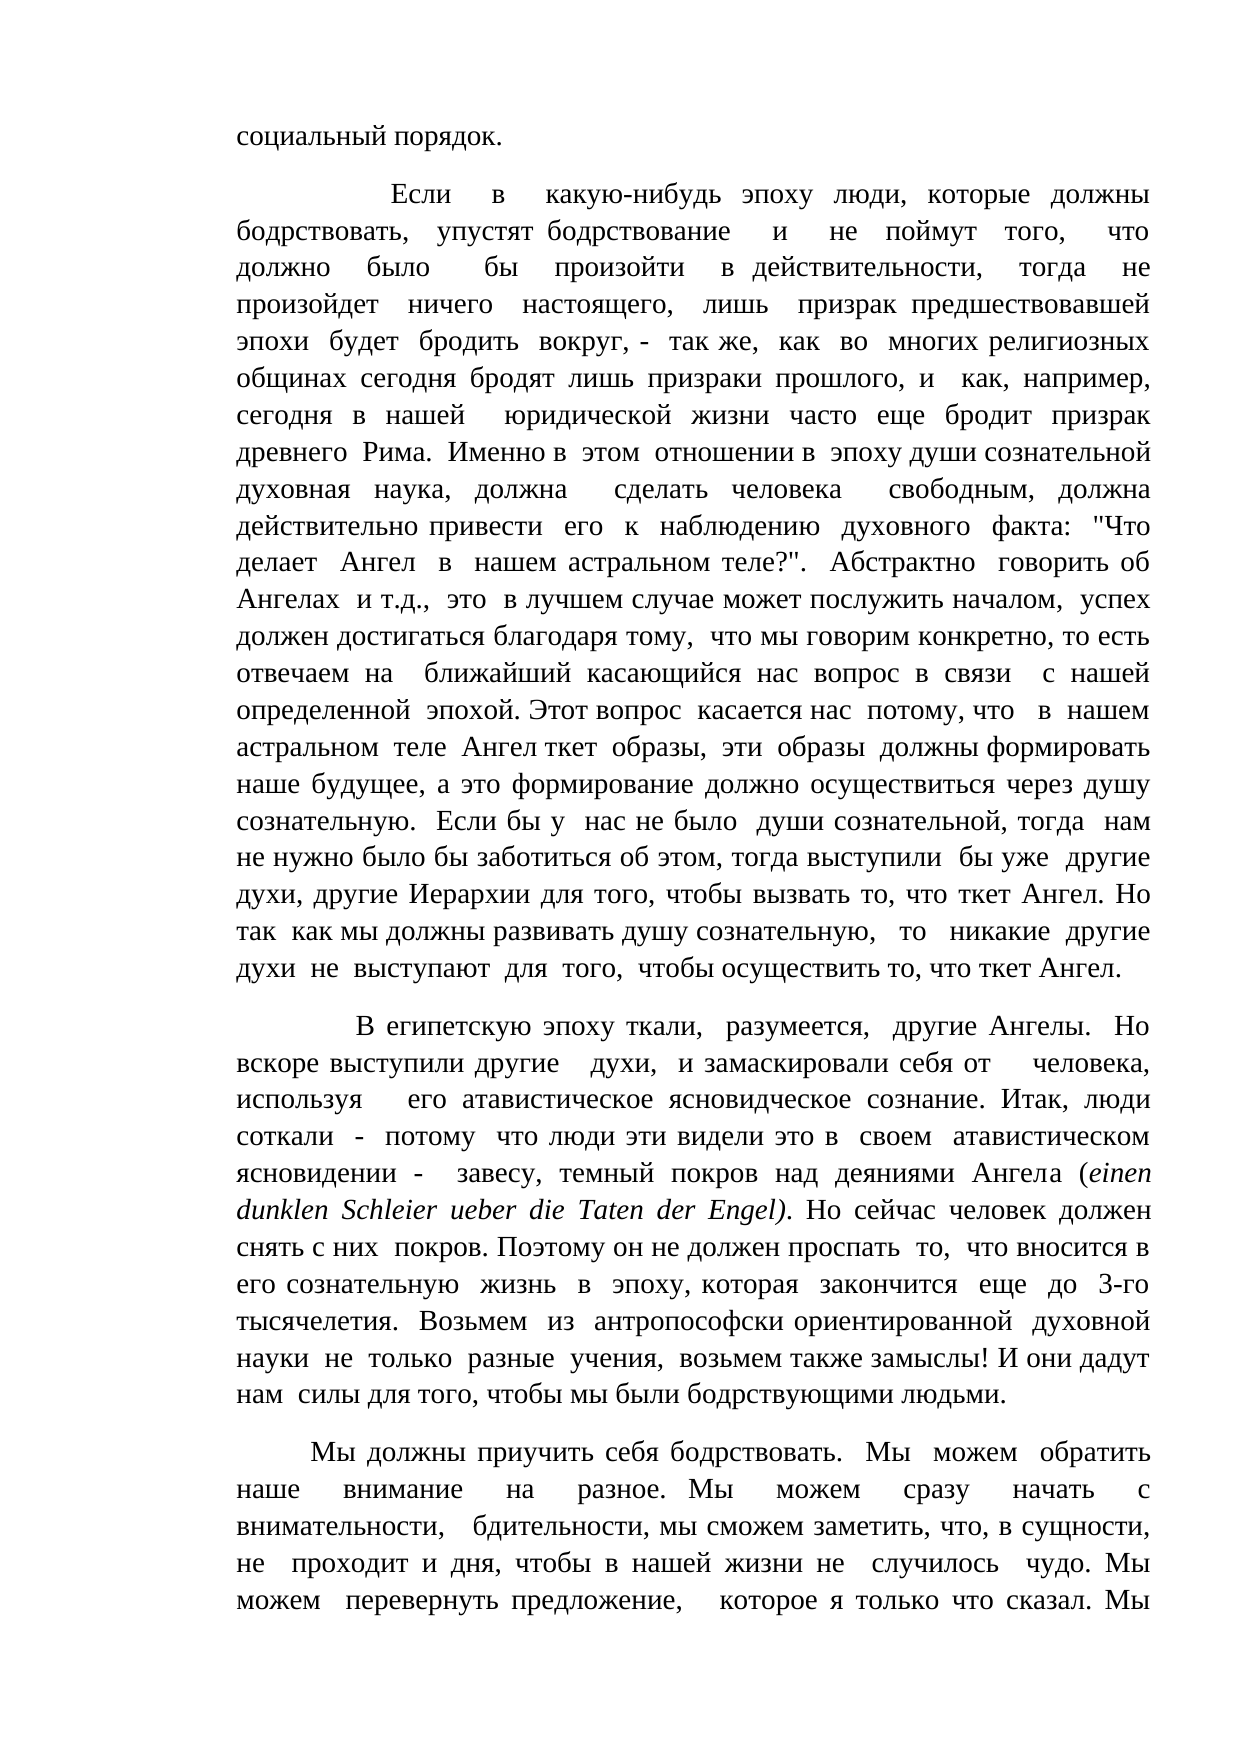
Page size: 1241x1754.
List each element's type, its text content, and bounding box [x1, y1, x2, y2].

text Если в какую-нибудь эпоху люди, которые должны бодрствовать, упустят бодрствование и не поймут того, что должно было бы произойти в действительности, тогда не произойдет ничего настоящего, лишь призрак предшествовавшей эпохи будет бродить вокруг, - так же, как во многих религиозных общинах сегодня бродят лишь призраки прошлого, и как, например, сегодня в нашей юридической жизни часто еще бродит призрак древнего Рима. Именно в этом отношении в эпоху души сознательной духовная наука, должна сделать человека свободным, должна действительно привести его к наблюдению духовного факта: "Что делает Ангел в нашем астральном теле?". Абстрактно говорить об Ангелах и т.д., это в лучшем случае может послужить началом, успех должен достигаться благодаря тому, что мы говорим конкретно, то есть отвечаем на ближайший касающийся нас вопрос в связи с нашей определенной эпохой. Этот вопрос касается нас потому, что в нашем астральном теле Ангел ткет образы, эти образы должны формировать наше будущее, а это формирование должно осуществиться через душу сознательную. Если бы у нас не было души сознательной, тогда нам не нужно было бы заботиться об этом, тогда выступили бы уже другие духи, другие Иерархии для того, чтобы вызвать то, что ткет Ангел. Но так как мы должны развивать душу сознательную, то никакие другие духи не выступают для того, чтобы осуществить то, что ткет Ангел. [236, 176, 1152, 984]
text социальный порядок. [236, 118, 1152, 152]
text Мы должны приучить себя бодрствовать. Мы можем обратить наше внимание на разное. Мы можем сразу начать с внимательности, бдительности, мы сможем заметить, что, в сущности, не проходит и дня, чтобы в нашей жизни не случилось чудо. Мы можем перевернуть предложение, которое я только что сказал. Мы [236, 1434, 1152, 1615]
text В египетскую эпоху ткали, разумеется, другие Ангелы. Но вскоре выступили другие духи, и замаскировали себя от человека, используя его атавистическое ясновидческое сознание. Итак, люди соткали - потому что люди эти видели это в своем атавистическом ясновидении - завесу, темный покров над деяниями Ангелa (einen dunklen Schleier ueber die Taten der Engel). Но сейчас человек должен снять с них покров. Поэтому он не должен проспать то, что вносится в его сознательную жизнь в эпоху, которая закончится еще до 3-го тысячелетия. Возьмем из антропософски ориентированной духовной науки не только разные учения, возьмем также замыслы! И они дадут нам силы для того, чтобы мы были бодрствующими людьми. [236, 1008, 1152, 1410]
